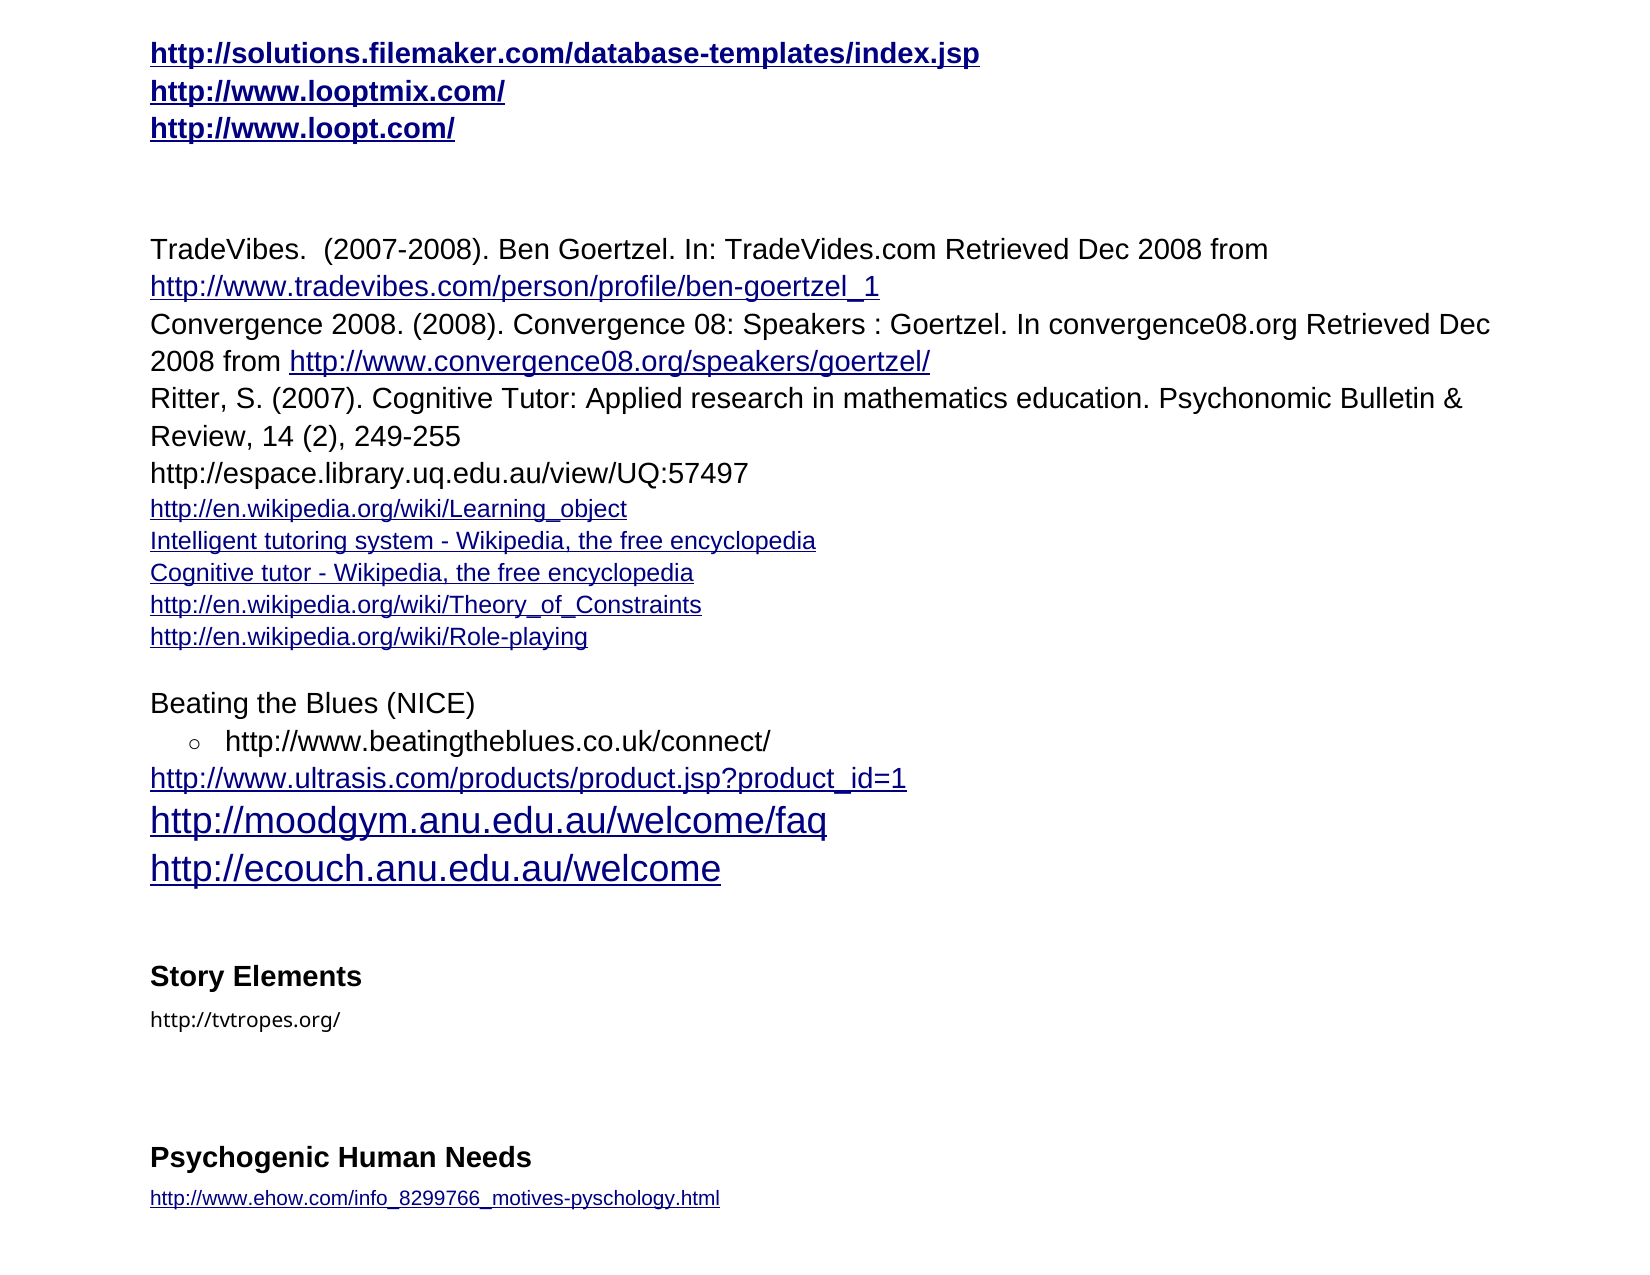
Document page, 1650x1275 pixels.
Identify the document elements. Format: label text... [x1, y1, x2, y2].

text Beating the Blues (NICE) [150, 687, 1500, 720]
text http://www.looptmix.com/ [150, 75, 1500, 107]
text http://solutions.filemaker.com/database-templates/index.jsp [150, 37, 1500, 70]
text http://espace.library.uq.edu.au/view/UQ:57497 [150, 457, 1500, 490]
text Intelligent tutoring system - Wikipedia, the free encyclopedia [150, 527, 1500, 555]
text http://www.ehow.com/info_8299766_motives-pyschology.html [150, 1187, 1500, 1210]
text http://www.ultrasis.com/products/product.jsp?product_id=1 [150, 762, 1500, 794]
text http://en.wikipedia.org/wiki/Role-playing [150, 623, 1500, 651]
text http://www.loopt.com/ [150, 112, 1500, 145]
text http://en.wikipedia.org/wiki/Theory_of_Constraints [150, 591, 1500, 619]
text http://ecouch.anu.edu.au/welcome [150, 847, 1500, 889]
list http://www.beatingtheblues.co.uk/connect/ [187, 724, 1500, 757]
text TradeVibes. (2007-2008). Ben Goertzel. In: TradeVides.com Retrieved Dec 2008 from http://www.tradevibes.com/person/profile/ben-goertzel_1 [150, 233, 1500, 303]
subtitle Story Elements [150, 960, 1500, 992]
text http://moodgym.anu.edu.au/welcome/faq [150, 799, 1500, 841]
text Ritter, S. (2007). Cognitive Tutor: Applied research in mathematics education. Psychonomic Bulletin & Review, 14 (2), 249-255 [150, 382, 1500, 452]
subtitle Psychogenic Human Needs [150, 1141, 1500, 1173]
text http://tvtropes.org/ [150, 1006, 1500, 1034]
text http://en.wikipedia.org/wiki/Learning_object [150, 495, 1500, 523]
text Convergence 2008. (2008). Convergence 08: Speakers : Goertzel. In convergence08.org Retrieved Dec 2008 from http://www.convergence08.org/speakers/goertzel/ [150, 308, 1500, 378]
text Cognitive tutor - Wikipedia, the free encyclopedia [150, 559, 1500, 587]
